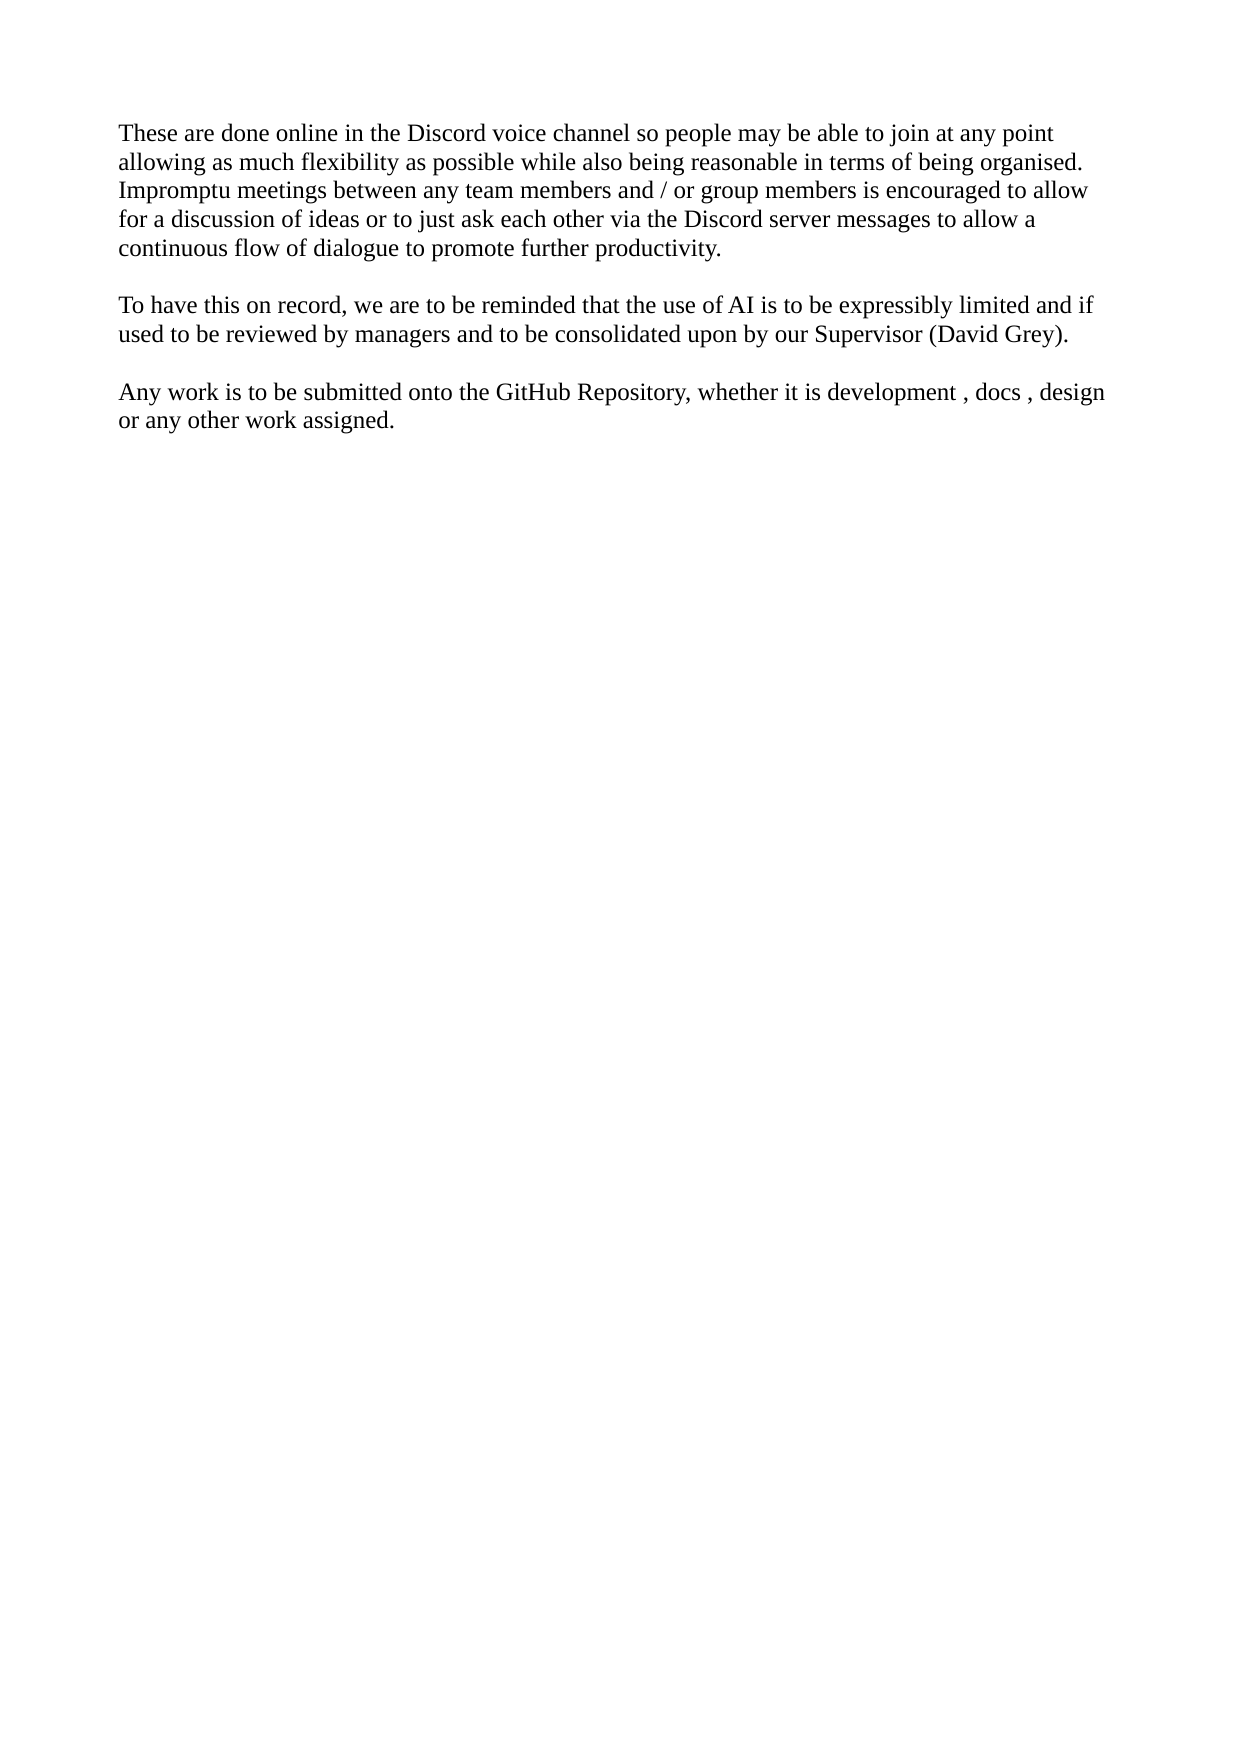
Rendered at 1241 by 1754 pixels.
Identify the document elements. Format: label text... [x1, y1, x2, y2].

text Any work is to be submitted onto the GitHub Repository, whether it is development , docs , design or any other work assigned. [118, 377, 1122, 434]
text These are done online in the Discord voice channel so people may be able to join at any point allowing as much flexibility as possible while also being reasonable in terms of being organised. Impromptu meetings between any team members and / or group members is encouraged to allow for a discussion of ideas or to just ask each other via the Discord server messages to allow a continuous flow of dialogue to promote further productivity. [118, 118, 1122, 262]
text To have this on record, we are to be reminded that the use of AI is to be expressibly limited and if used to be reviewed by managers and to be consolidated upon by our Supervisor (David Grey). [118, 291, 1122, 348]
